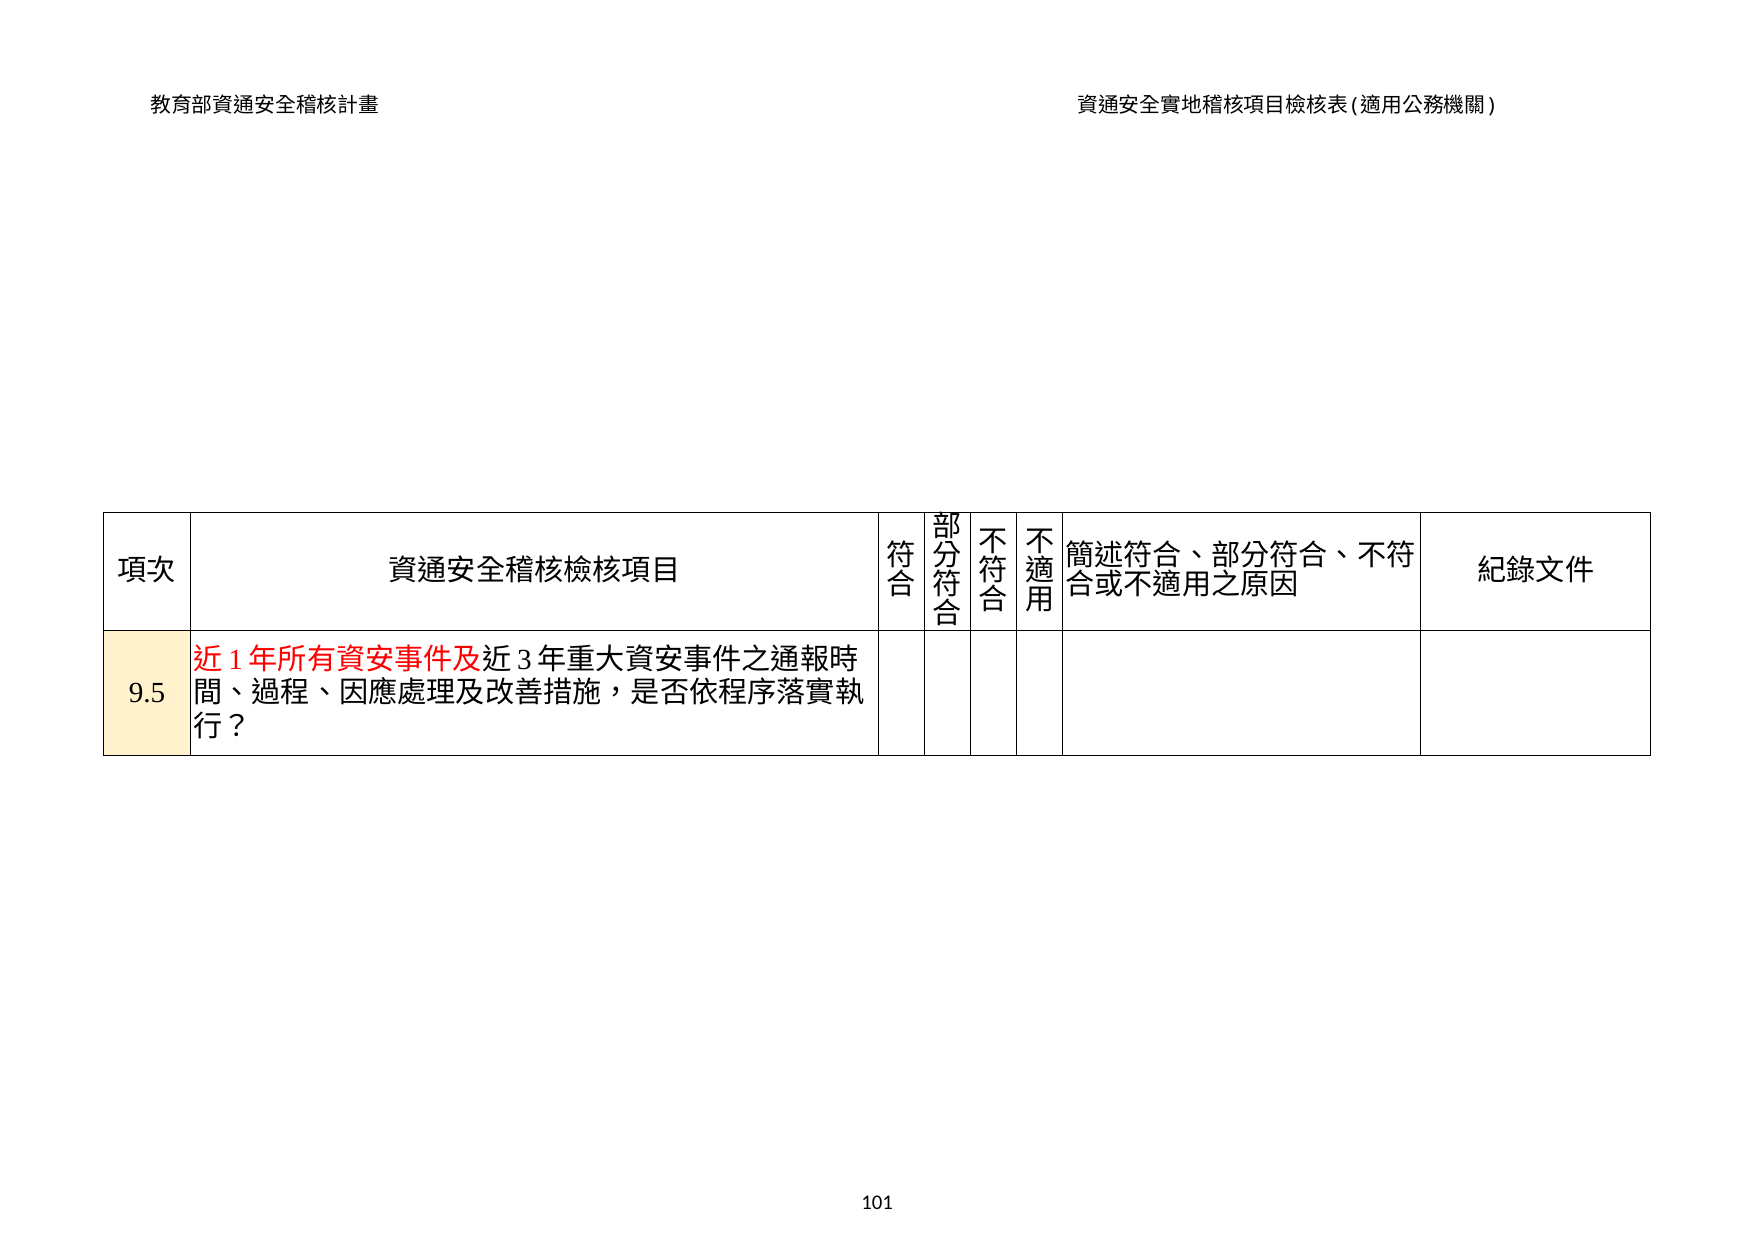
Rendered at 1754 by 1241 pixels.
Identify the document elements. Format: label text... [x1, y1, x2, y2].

table_header 不適用 [1017, 513, 1062, 630]
table_cell [1017, 631, 1062, 755]
table_header 部分符合 [925, 513, 970, 630]
table_cell [971, 631, 1016, 755]
table_cell [879, 631, 924, 755]
table_header 不符合 [971, 513, 1016, 630]
table_cell 近1年所有資安事件及近3年重大資安事件之通報時間、過程、因應處理及改善措施，是否依程序落實執行？ [191, 631, 878, 755]
table_header 資通安全稽核檢核項目 [191, 513, 878, 630]
table_cell [925, 631, 970, 755]
table_cell [1421, 631, 1650, 755]
table_cell [1063, 631, 1420, 755]
table_cell 9.5 [104, 631, 190, 755]
table_header 紀錄文件 [1421, 513, 1650, 630]
table_header 符合 [879, 513, 924, 630]
table_header 簡述符合、部分符合、不符合或不適用之原因 [1063, 513, 1420, 630]
table_header 項次 [104, 513, 190, 630]
